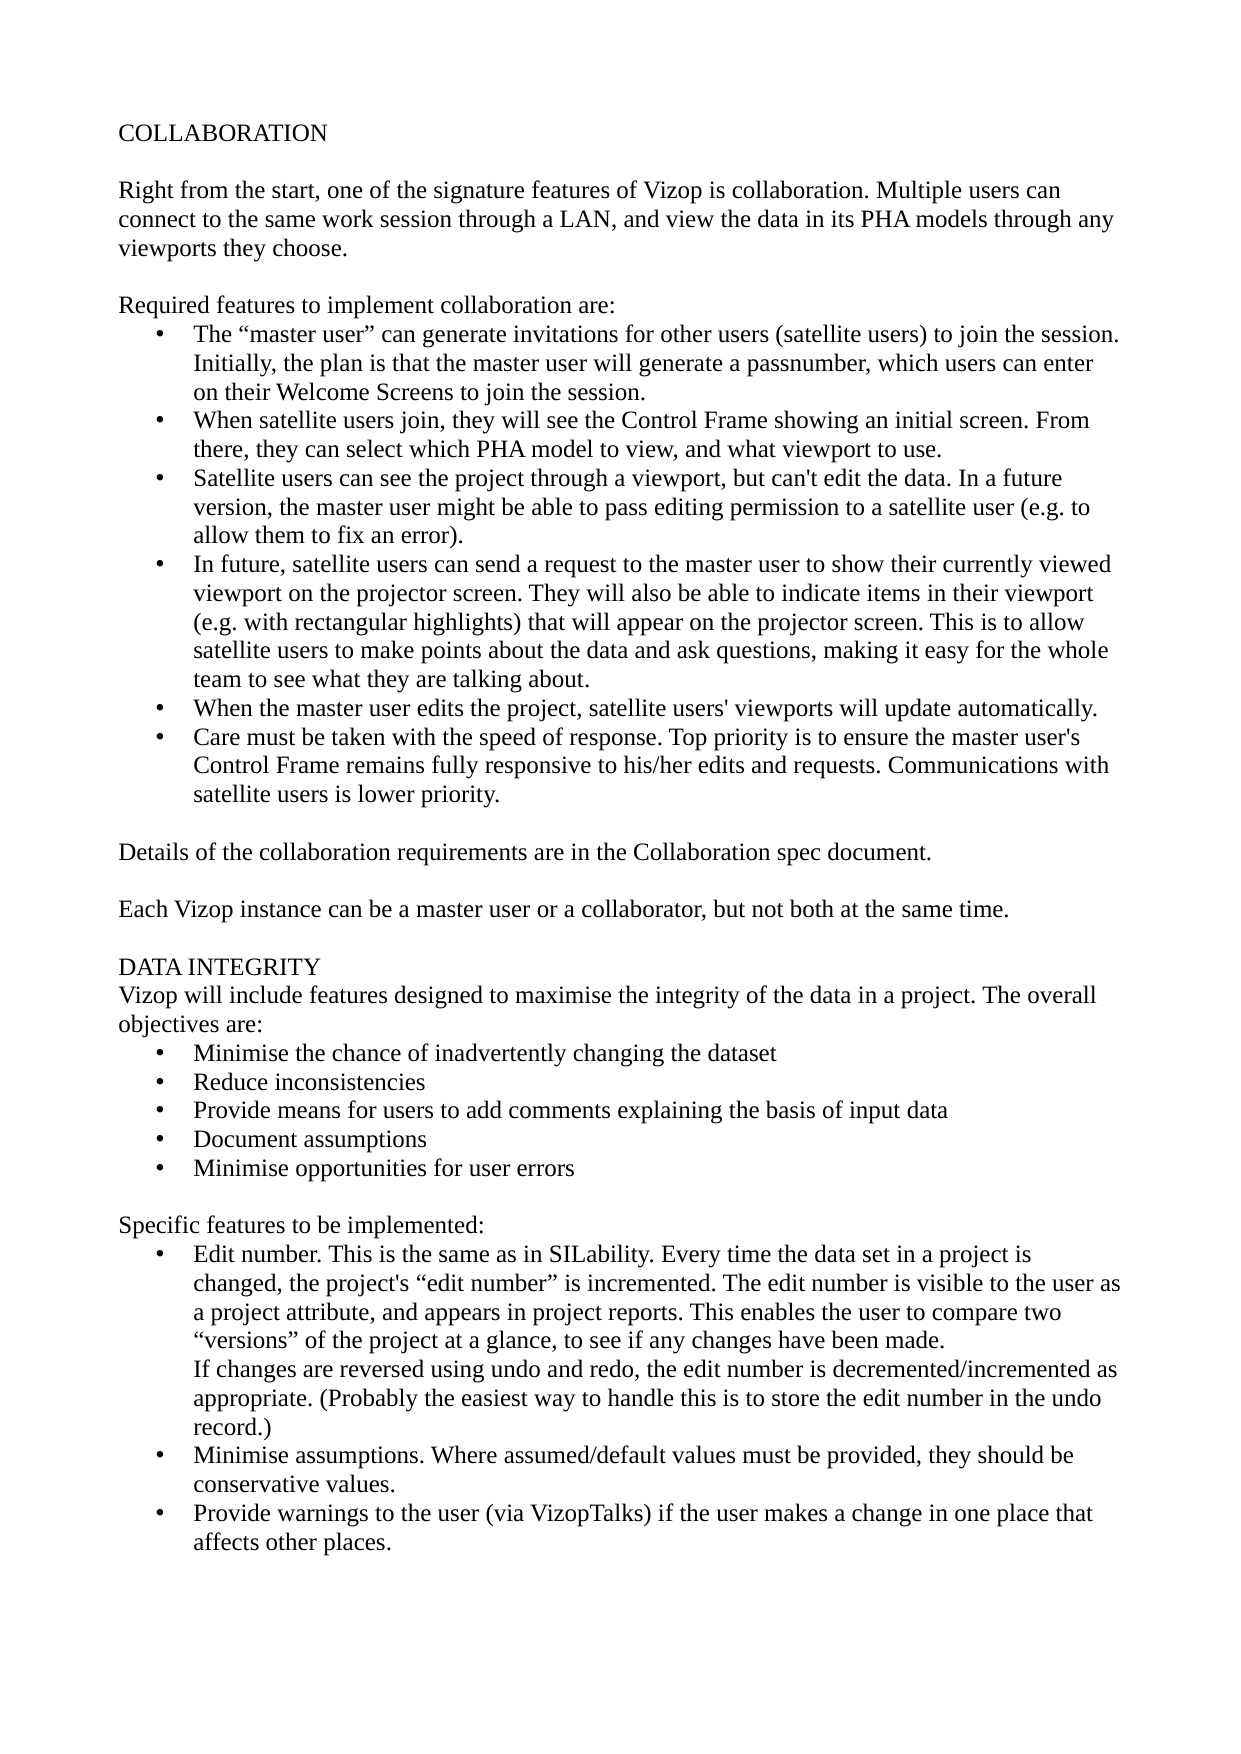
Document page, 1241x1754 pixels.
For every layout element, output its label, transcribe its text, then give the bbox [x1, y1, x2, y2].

text DATA INTEGRITY [118, 952, 1122, 981]
text If changes are reversed using undo and redo, the edit number is decremented/incremented as appropriate. (Probably the easiest way to handle this is to store the edit number in the undo record.) [193, 1354, 1122, 1441]
list Edit number. This is the same as in SILability. Every time the data set in a project is changed, the project's “edit number” is incremented. The edit number is visible to the user as a project attribute, and appears in project reports. This enables the user to compare two “versions” of the project at a glance, to see if any changes have been made. [156, 1239, 1122, 1354]
list In future, satellite users can send a request to the master user to show their currently viewed viewport on the projector screen. They will also be able to indicate items in their viewport (e.g. with rectangular highlights) that will appear on the projector screen. This is to allow satellite users to make points about the data and ask questions, making it easy for the whole team to see what they are talking about. [156, 549, 1122, 693]
text Each Vizop instance can be a master user or a collaborator, but not both at the same time. [118, 894, 1122, 923]
text Details of the collaboration requirements are in the Collaboration spec document. [118, 837, 1122, 866]
list Provide warnings to the user (via VizopTalks) if the user makes a change in one place that affects other places. [156, 1498, 1122, 1556]
list When satellite users join, they will see the Control Frame showing an initial screen. From there, they can select which PHA model to view, and what viewport to use. [156, 406, 1122, 463]
text Required features to implement collaboration are: [118, 291, 1122, 319]
text Specific features to be implemented: [118, 1211, 1122, 1239]
list Provide means for users to add comments explaining the basis of input data [156, 1096, 1122, 1124]
list Document assumptions [156, 1124, 1122, 1153]
list Satellite users can see the project through a viewport, but can't edit the data. In a future version, the master user might be able to pass editing permission to a satellite user (e.g. to allow them to fix an error). [156, 463, 1122, 549]
list Minimise assumptions. Where assumed/default values must be provided, they should be conservative values. [156, 1441, 1122, 1498]
text Vizop will include features designed to maximise the integrity of the data in a project. The overall objectives are: [118, 981, 1122, 1038]
list The “master user” can generate invitations for other users (satellite users) to join the session. Initially, the plan is that the master user will generate a passnumber, which users can enter on their Welcome Screens to join the session. [156, 319, 1122, 406]
text Right from the start, one of the signature features of Vizop is collaboration. Multiple users can connect to the same work session through a LAN, and view the data in its PHA models through any viewports they choose. [118, 176, 1122, 262]
list Reduce inconsistencies [156, 1067, 1122, 1096]
list When the master user edits the project, satellite users' viewports will update automatically. [156, 693, 1122, 722]
text COLLABORATION [118, 118, 1122, 147]
list Minimise the chance of inadvertently changing the dataset [156, 1038, 1122, 1067]
list Minimise opportunities for user errors [156, 1153, 1122, 1182]
list Care must be taken with the speed of response. Top priority is to ensure the master user's Control Frame remains fully responsive to his/her edits and requests. Communications with satellite users is lower priority. [156, 722, 1122, 808]
